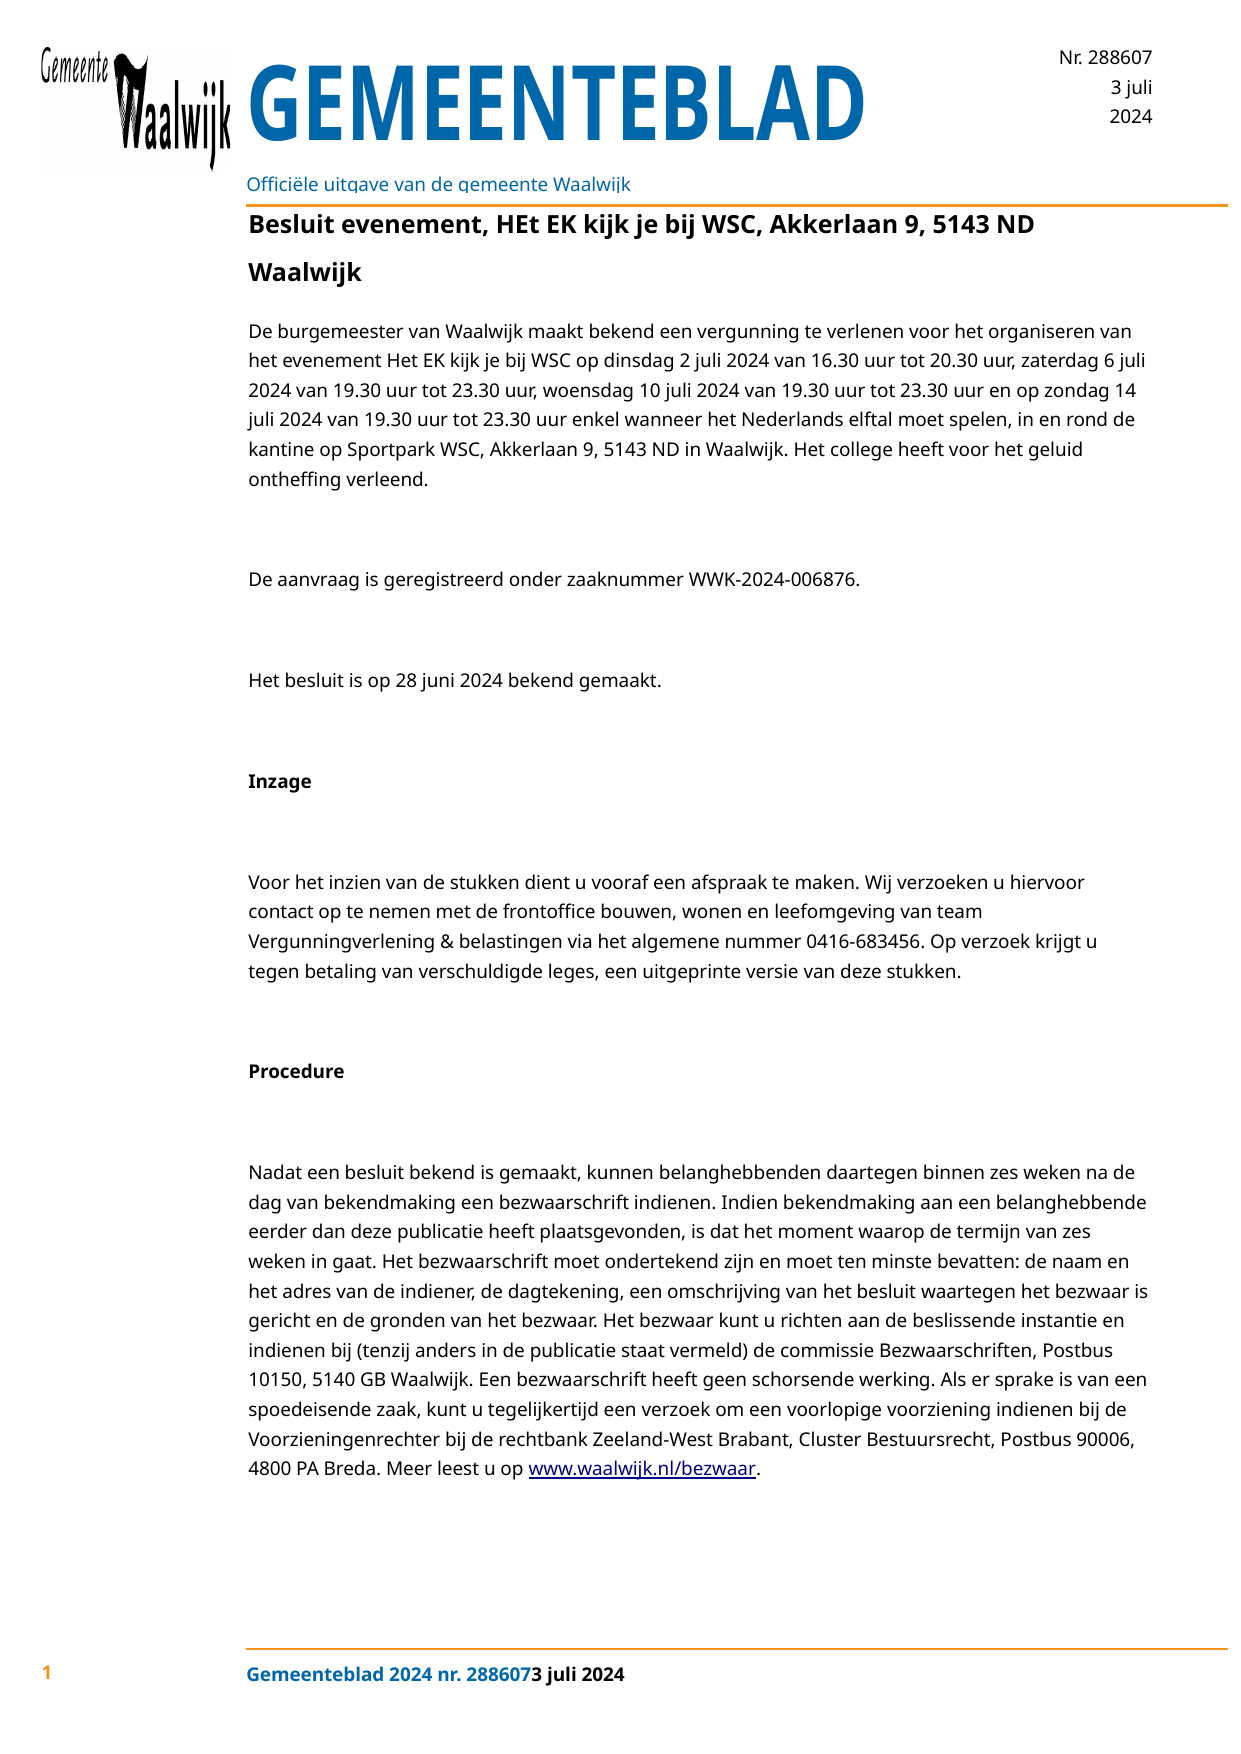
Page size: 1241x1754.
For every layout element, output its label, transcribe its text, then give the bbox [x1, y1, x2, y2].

text Nadat een besluit bekend is gemaakt, kunnen belanghebbenden daartegen binnen zes weken na de dag van bekendmaking een bezwaarschrift indienen. Indien bekendmaking aan een belanghebbende eerder dan deze publicatie heeft plaatsgevonden, is dat het moment waarop de termijn van zes weken in gaat. Het bezwaarschrift moet ondertekend zijn en moet ten minste bevatten: de naam en het adres van de indiener, de dagtekening, een omschrijving van het besluit waartegen het bezwaar is gericht en de gronden van het bezwaar. Het bezwaar kunt u richten aan de beslissende instantie en indienen bij (tenzij anders in de publicatie staat vermeld) de commissie Bezwaarschriften, Postbus 10150, 5140 GB Waalwijk. Een bezwaarschrift heeft geen schorsende werking. Als er sprake is van een spoedeisende zaak, kunt u tegelijkertijd een verzoek om een voorlopige voorziening indienen bij de Voorzieningenrechter bij de rechtbank Zeeland-West Brabant, Cluster Bestuursrecht, Postbus 90006, 4800 PA Breda. Meer leest u op www.waalwijk.nl/bezwaar. [248, 1159, 1152, 1481]
picture [41, 47, 231, 172]
text De burgemeester van Waalwijk maakt bekend een vergunning te verlenen voor het organiseren van het evenement Het EK kijk je bij WSC op dinsdag 2 juli 2024 van 16.30 uur tot 20.30 uur, zaterdag 6 juli 2024 van 19.30 uur tot 23.30 uur, woensdag 10 juli 2024 van 19.30 uur tot 23.30 uur en op zondag 14 juli 2024 van 19.30 uur tot 23.30 uur enkel wanneer het Nederlands elftal moet spelen, in en rond de kantine op Sportpark WSC, Akkerlaan 9, 5143 ND in Waalwijk. Het college heeft voor het geluid ontheffing verleend. [248, 318, 1152, 492]
text De aanvraag is geregistreerd onder zaaknummer WWK-2024-006876. [248, 567, 1152, 592]
text Het besluit is op 28 juni 2024 bekend gemaakt. [248, 667, 1152, 693]
text Procedure [248, 1059, 1152, 1084]
text Besluit evenement, HEt EK kijk je bij WSC, Akkerlaan 9, 5143 ND Waalwijk [248, 207, 1152, 288]
text Inzage [248, 768, 1152, 794]
text Voor het inzien van de stukken dient u vooraf een afspraak te maken. Wij verzoeken u hiervoor contact op te nemen met de frontoffice bouwen, wonen en leefomgeving van team Vergunningverlening & belastingen via het algemene nummer 0416-683456. Op verzoek krijgt u tegen betaling van verschuldigde leges, een uitgeprinte versie van deze stukken. [248, 869, 1152, 984]
